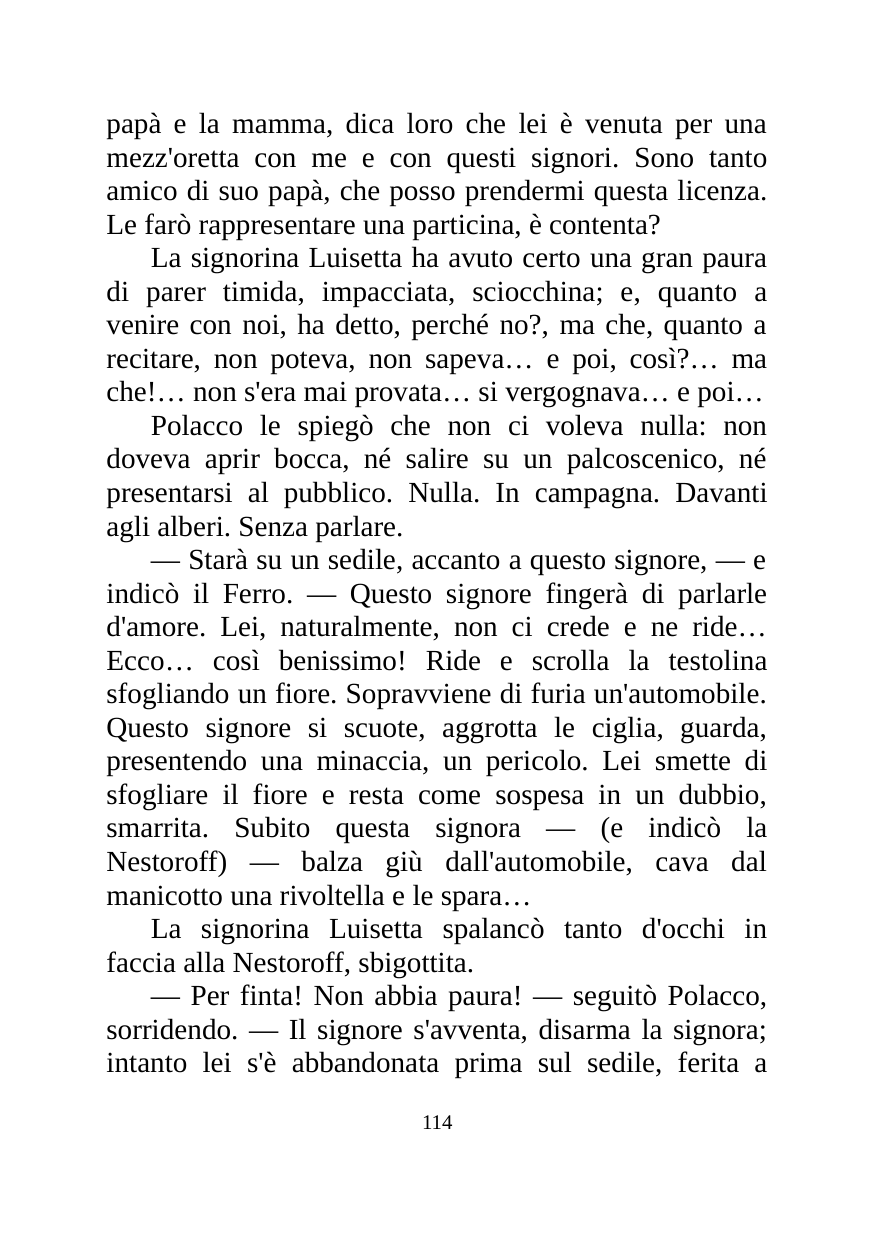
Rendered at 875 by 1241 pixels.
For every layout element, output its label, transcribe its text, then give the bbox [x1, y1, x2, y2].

text Polacco le spiegò che non ci voleva nulla: non doveva aprir bocca, né salire su un palcoscenico, né presentarsi al pubblico. Nulla. In campagna. Davanti agli alberi. Senza parlare. [106, 408, 768, 542]
text La signorina Luisetta ha avuto certo una gran paura di parer timida, impacciata, sciocchina; e, quanto a venire con noi, ha detto, perché no?, ma che, quanto a recitare, non poteva, non sapeva… e poi, così?… ma che!… non s'era mai provata… si vergognava… e poi… [106, 240, 768, 408]
text — Starà su un sedile, accanto a questo signore, — e indicò il Ferro. — Questo signore fingerà di parlarle d'amore. Lei, naturalmente, non ci crede e ne ride… Ecco… così benissimo! Ride e scrolla la testolina sfogliando un fiore. Sopravviene di furia un'automobile. Questo signore si scuote, aggrotta le ciglia, guarda, presentendo una minaccia, un pericolo. Lei smette di sfogliare il fiore e resta come sospesa in un dubbio, smarrita. Subito questa signora — (e indicò la Nestoroff) — balza giù dall'automobile, cava dal manicotto una rivoltella e le spara… [106, 542, 768, 911]
text La signorina Luisetta spalancò tanto d'occhi in faccia alla Nestoroff, sbigottita. [106, 911, 768, 978]
text papà e la mamma, dica loro che lei è venuta per una mezz'oretta con me e con questi signori. Sono tanto amico di suo papà, che posso prendermi questa licenza. Le farò rappresentare una particina, è contenta? [106, 106, 768, 240]
text — Per finta! Non abbia paura! — seguitò Polacco, sorridendo. — Il signore s'avventa, disarma la signora; intanto lei s'è abbandonata prima sul sedile, ferita a [106, 978, 768, 1079]
